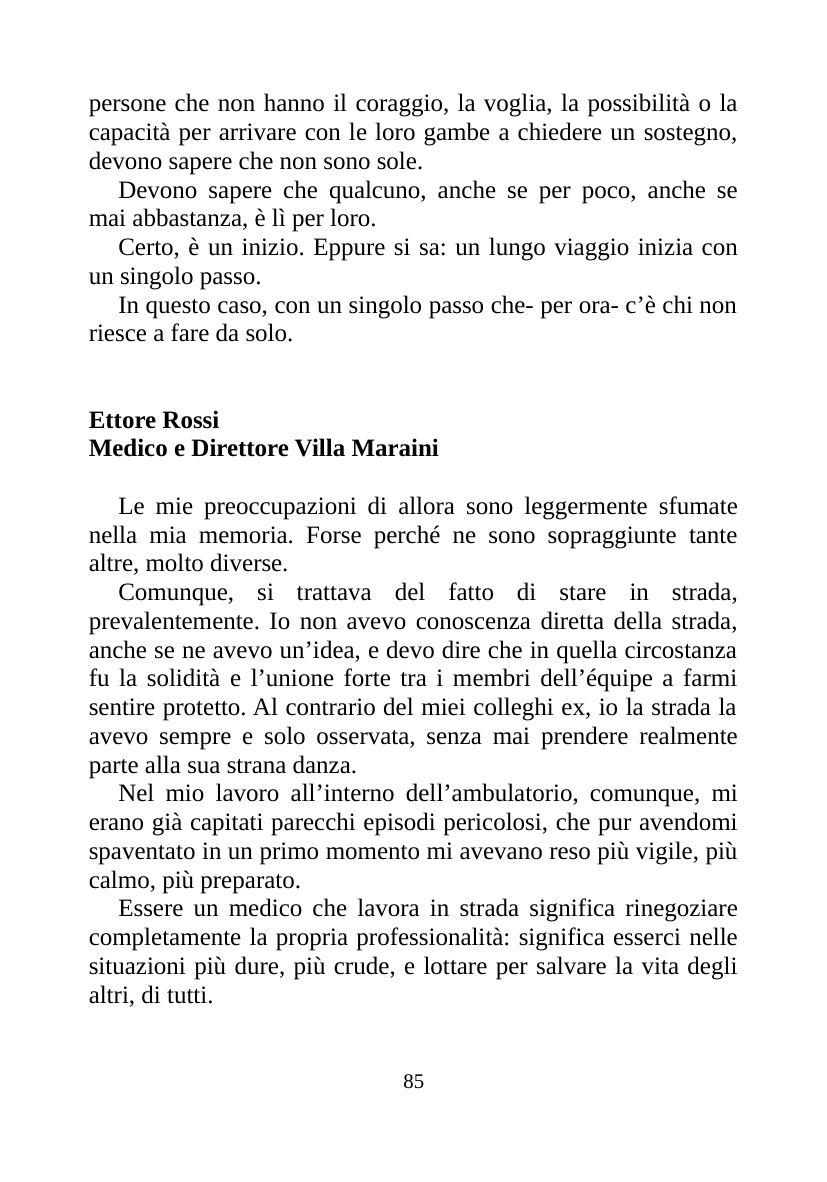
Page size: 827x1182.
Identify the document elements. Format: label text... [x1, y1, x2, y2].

text persone che non hanno il coraggio, la voglia, la possibilità o la capacità per arrivare con le loro gambe a chiedere un sostegno, devono sapere che non sono sole. [88, 88, 738, 175]
text In questo caso, con un singolo passo che- per ora- c’è chi non riesce a fare da solo. [88, 290, 738, 347]
text Devono sapere che qualcuno, anche se per poco, anche se mai abbastanza, è lì per loro. [88, 175, 738, 232]
subtitle Ettore Rossi [88, 405, 738, 433]
subtitle Medico e Direttore Villa Maraini [88, 433, 738, 462]
text Comunque, si trattava del fatto di stare in strada, prevalentemente. Io non avevo conoscenza diretta della strada, anche se ne avevo un’idea, e devo dire che in quella circostanza fu la solidità e l’unione forte tra i membri dell’équipe a farmi sentire protetto. Al contrario del miei colleghi ex, io la strada la avevo sempre e solo osservata, senza mai prendere realmente parte alla sua strana danza. [88, 577, 738, 778]
text Essere un medico che lavora in strada significa rinegoziare completamente la propria professionalità: significa esserci nelle situazioni più dure, più crude, e lottare per salvare la vita degli altri, di tutti. [88, 893, 738, 1008]
text Certo, è un inizio. Eppure si sa: un lungo viaggio inizia con un singolo passo. [88, 232, 738, 290]
text Nel mio lavoro all’interno dell’ambulatorio, comunque, mi erano già capitati parecchi episodi pericolosi, che pur avendomi spaventato in un primo momento mi avevano reso più vigile, più calmo, più preparato. [88, 778, 738, 893]
text Le mie preoccupazioni di allora sono leggermente sfumate nella mia memoria. Forse perché ne sono sopraggiunte tante altre, molto diverse. [88, 491, 738, 577]
